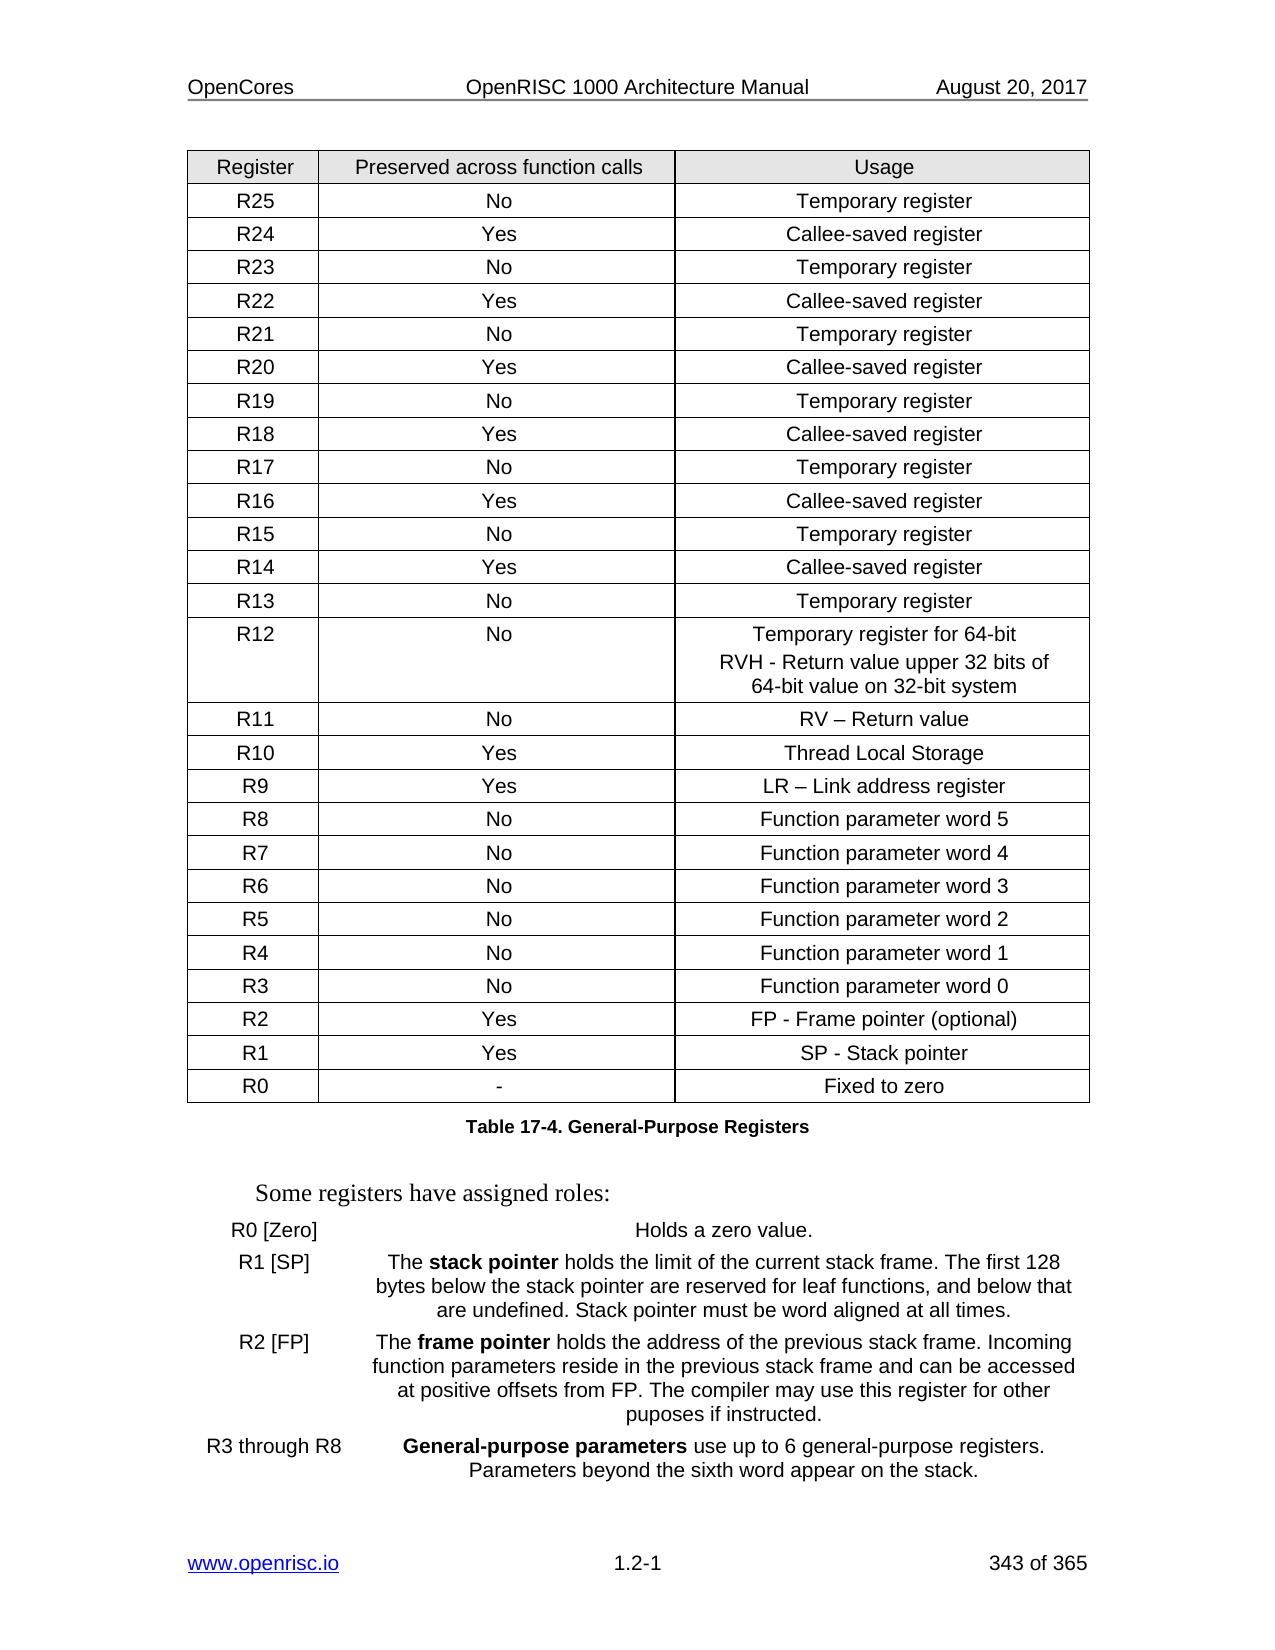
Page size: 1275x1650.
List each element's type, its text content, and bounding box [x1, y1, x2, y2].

table_cell Yes [319, 770, 674, 802]
table_cell No [319, 518, 674, 550]
table_cell SP - Stack pointer [676, 1036, 1089, 1069]
table_cell No [319, 618, 674, 702]
table_cell Temporary register [676, 318, 1089, 350]
table_cell FP - Frame pointer (optional) [676, 1003, 1089, 1035]
text Table 17-4. General-Purpose Registers [187, 1116, 1087, 1137]
table_header R0 [Zero] [188, 1214, 356, 1246]
table_cell R15 [188, 518, 318, 550]
table_cell Temporary register [676, 584, 1089, 617]
table_cell Callee-saved register [676, 418, 1089, 450]
table_cell No [319, 584, 674, 617]
table_cell No [319, 870, 674, 902]
table_cell R10 [188, 736, 318, 769]
table_cell No [319, 803, 674, 835]
table_cell No [319, 318, 674, 350]
table_cell No [319, 836, 674, 869]
table_cell R8 [188, 803, 318, 835]
table_cell R16 [188, 484, 318, 517]
table_cell R1 [188, 1036, 318, 1069]
table_cell R2 [FP] [188, 1326, 356, 1430]
table_cell R23 [188, 251, 318, 283]
table_cell Temporary register for 64-bit RVH - Return value upper 32 bits of 64‑bit value on 32-bit system [676, 618, 1089, 702]
table_cell R13 [188, 584, 318, 617]
table_cell R7 [188, 836, 318, 869]
table_cell R17 [188, 451, 318, 483]
table_cell No [319, 384, 674, 417]
table_cell No [319, 970, 674, 1002]
table_cell R21 [188, 318, 318, 350]
table_cell Temporary register [676, 184, 1089, 217]
table_cell R1 [SP] [188, 1246, 356, 1326]
table_cell Function parameter word 2 [676, 903, 1089, 935]
table_cell Function parameter word 1 [676, 936, 1089, 969]
table_cell Callee-saved register [676, 484, 1089, 517]
table_cell R9 [188, 770, 318, 802]
table_cell Yes [319, 351, 674, 383]
table_cell LR – Link address register [676, 770, 1089, 802]
table_cell Yes [319, 484, 674, 517]
table_cell No [319, 451, 674, 483]
table_cell Function parameter word 3 [676, 870, 1089, 902]
table_cell Function parameter word 4 [676, 836, 1089, 869]
table_cell R4 [188, 936, 318, 969]
text Some registers have assigned roles: [187, 1178, 1087, 1207]
table_cell R12 [188, 618, 318, 702]
table_header Preserved across function calls [319, 151, 674, 183]
table_cell Callee-saved register [676, 351, 1089, 383]
table_cell Function parameter word 0 [676, 970, 1089, 1002]
table_cell Yes [319, 418, 674, 450]
table_cell R3 through R8 [188, 1430, 356, 1486]
table_cell R25 [188, 184, 318, 217]
table_cell Yes [319, 1036, 674, 1069]
table_cell No [319, 703, 674, 735]
table_cell R19 [188, 384, 318, 417]
table_header Register [188, 151, 318, 183]
table_cell R0 [188, 1070, 318, 1102]
table_cell The stack pointer holds the limit of the current stack frame. The first 128 bytes below the stack pointer are reserved for leaf functions, and below that are undefined. Stack pointer must be word aligned at all times. [356, 1246, 1087, 1326]
table_cell No [319, 903, 674, 935]
table_cell Callee-saved register [676, 551, 1089, 583]
table_cell Yes [319, 1003, 674, 1035]
table_cell Fixed to zero [676, 1070, 1089, 1102]
table_cell Temporary register [676, 451, 1089, 483]
table_cell R14 [188, 551, 318, 583]
table_cell No [319, 936, 674, 969]
table_cell Thread Local Storage [676, 736, 1089, 769]
table_cell Yes [319, 551, 674, 583]
table_cell R18 [188, 418, 318, 450]
table_cell R20 [188, 351, 318, 383]
table_cell Function parameter word 5 [676, 803, 1089, 835]
table_cell Yes [319, 284, 674, 317]
table_cell General-purpose parameters use up to 6 general-purpose registers. Parameters beyond the sixth word appear on the stack. [356, 1430, 1087, 1486]
table_header Holds a zero value. [356, 1214, 1087, 1246]
table_cell RV – Return value [676, 703, 1089, 735]
table_cell Temporary register [676, 518, 1089, 550]
table_cell Yes [319, 736, 674, 769]
table_cell R11 [188, 703, 318, 735]
table_cell R2 [188, 1003, 318, 1035]
table_cell No [319, 184, 674, 217]
table_cell No [319, 251, 674, 283]
table_cell R3 [188, 970, 318, 1002]
table_cell Callee-saved register [676, 218, 1089, 250]
table_cell Callee-saved register [676, 284, 1089, 317]
table_cell R6 [188, 870, 318, 902]
table_cell R22 [188, 284, 318, 317]
table_cell Temporary register [676, 384, 1089, 417]
table_cell Yes [319, 218, 674, 250]
table_cell R5 [188, 903, 318, 935]
table_cell The frame pointer holds the address of the previous stack frame. Incoming function parameters reside in the previous stack frame and can be accessed at positive offsets from FP. The compiler may use this register for other puposes if instructed. [356, 1326, 1087, 1430]
table_cell Temporary register [676, 251, 1089, 283]
table_cell R24 [188, 218, 318, 250]
table_header Usage [676, 151, 1089, 183]
table_cell - [319, 1070, 674, 1102]
